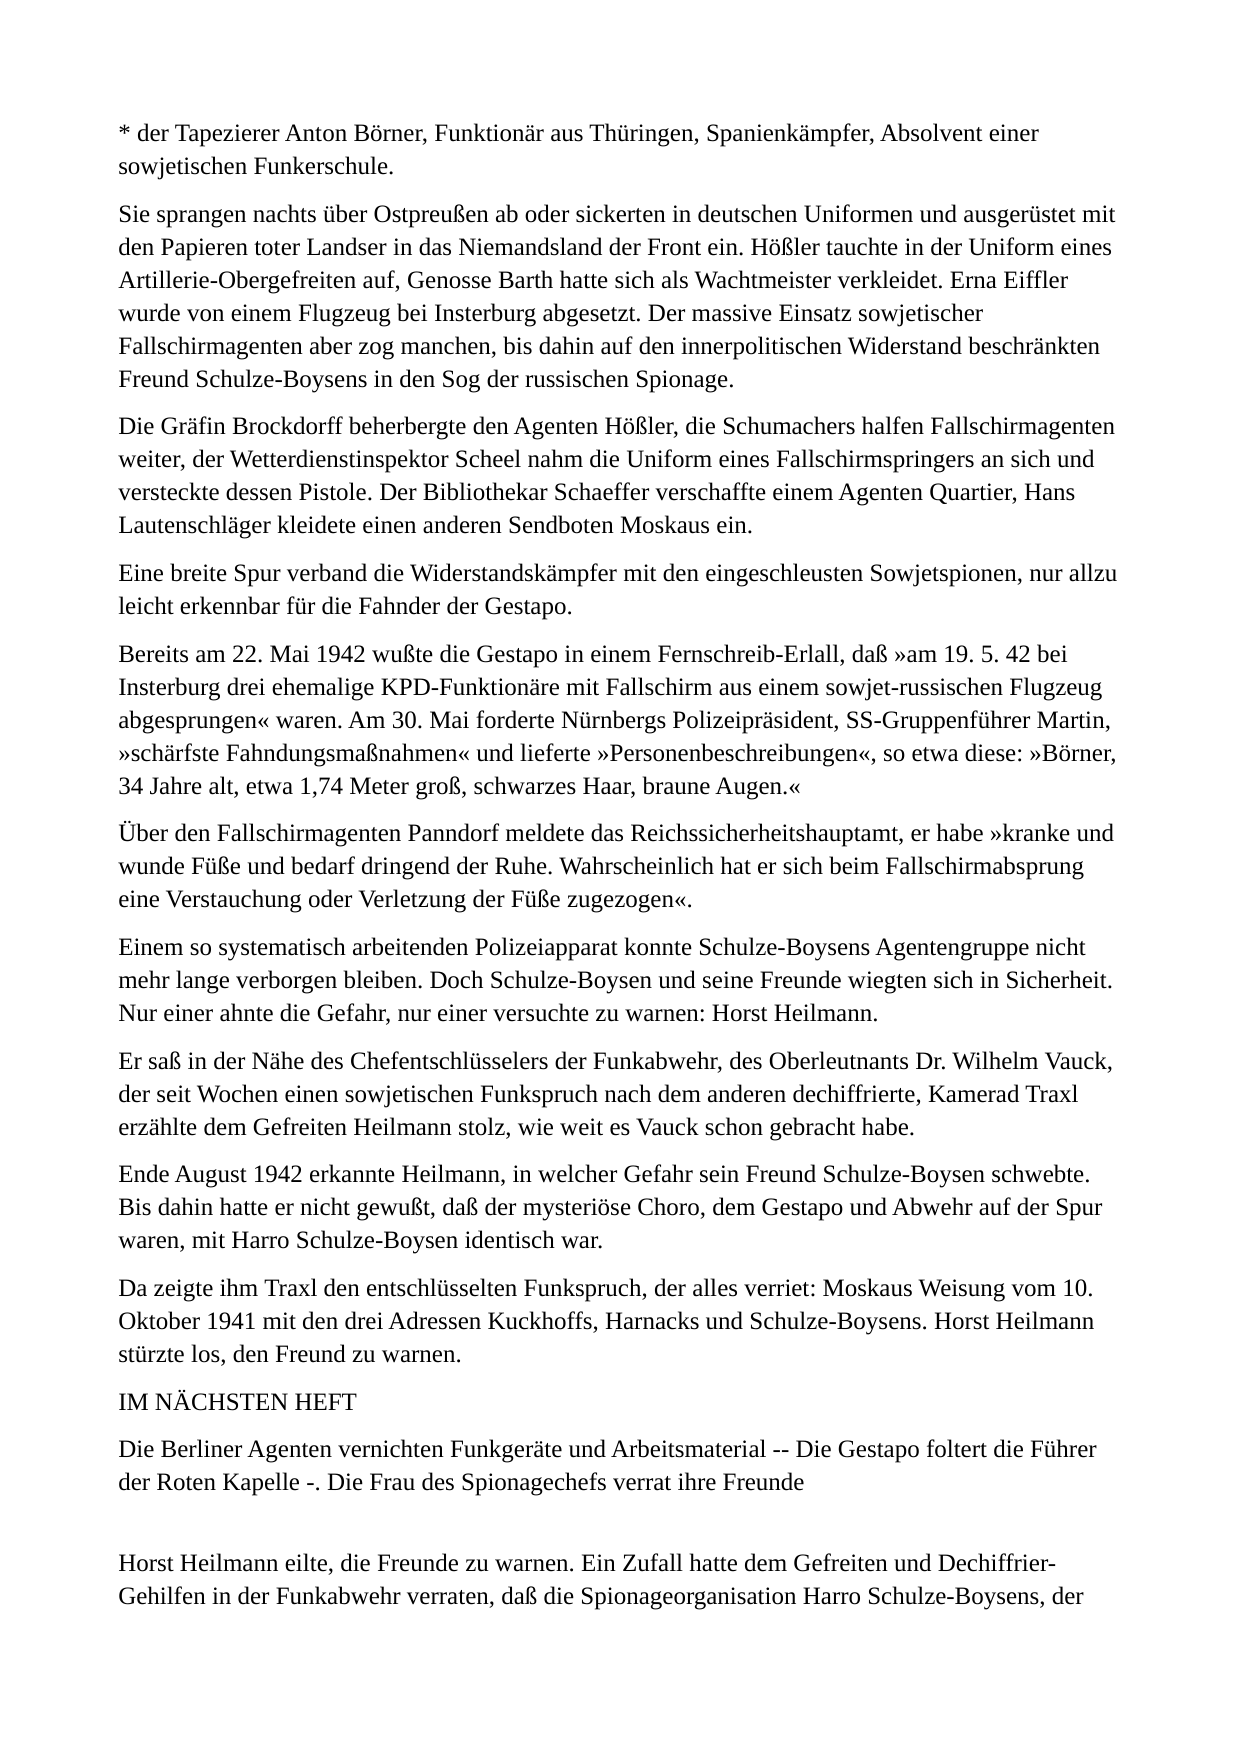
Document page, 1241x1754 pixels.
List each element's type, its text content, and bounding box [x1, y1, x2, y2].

text Einem so systematisch arbeitenden Polizeiapparat konnte Schulze-Boysens Agentengruppe nicht mehr lange verborgen bleiben. Doch Schulze-Boysen und seine Freunde wiegten sich in Sicherheit. Nur einer ahnte die Gefahr, nur einer versuchte zu warnen: Horst Heilmann. [118, 932, 1122, 1027]
text * der Tapezierer Anton Börner, Funktionär aus Thüringen, Spanienkämpfer, Absolvent einer sowjetischen Funkerschule. [118, 118, 1122, 180]
text Über den Fallschirmagenten Panndorf meldete das Reichssicherheitshauptamt, er habe »kranke und wunde Füße und bedarf dringend der Ruhe. Wahrscheinlich hat er sich beim Fallschirmabsprung eine Verstauchung oder Verletzung der Füße zugezogen«. [118, 818, 1122, 913]
text Horst Heilmann eilte, die Freunde zu warnen. Ein Zufall hatte dem Gefreiten und Dechiffrier-Gehilfen in der Funkabwehr verraten, daß die Spionageorganisation Harro Schulze-Boysens, der [118, 1548, 1122, 1610]
text Die Berliner Agenten vernichten Funkgeräte und Arbeitsmaterial -- Die Gestapo foltert die Führer der Roten Kapelle -. Die Frau des Spionagechefs verrat ihre Freunde [118, 1434, 1122, 1496]
text Bereits am 22. Mai 1942 wußte die Gestapo in einem Fernschreib-Erlall, daß »am 19. 5. 42 bei Insterburg drei ehemalige KPD-Funktionäre mit Fallschirm aus einem sowjet-russischen Flugzeug abgesprungen« waren. Am 30. Mai forderte Nürnbergs Polizeipräsident, SS-Gruppenführer Martin, »schärfste Fahndungsmaßnahmen« und lieferte »Personenbeschreibungen«, so etwa diese: »Börner, 34 Jahre alt, etwa 1,74 Meter groß, schwarzes Haar, braune Augen.« [118, 639, 1122, 799]
text IM NÄCHSTEN HEFT [118, 1387, 1122, 1415]
text Eine breite Spur verband die Widerstandskämpfer mit den eingeschleusten Sowjetspionen, nur allzu leicht erkennbar für die Fahnder der Gestapo. [118, 558, 1122, 620]
text Die Gräfin Brockdorff beherbergte den Agenten Hößler, die Schumachers halfen Fallschirmagenten weiter, der Wetterdienstinspektor Scheel nahm die Uniform eines Fallschirmspringers an sich und versteckte dessen Pistole. Der Bibliothekar Schaeffer verschaffte einem Agenten Quartier, Hans Lautenschläger kleidete einen anderen Sendboten Moskaus ein. [118, 411, 1122, 539]
text Er saß in der Nähe des Chefentschlüsselers der Funkabwehr, des Oberleutnants Dr. Wilhelm Vauck, der seit Wochen einen sowjetischen Funkspruch nach dem anderen dechiffrierte, Kamerad Traxl erzählte dem Gefreiten Heilmann stolz, wie weit es Vauck schon gebracht habe. [118, 1046, 1122, 1141]
text Da zeigte ihm Traxl den entschlüsselten Funkspruch, der alles verriet: Moskaus Weisung vom 10. Oktober 1941 mit den drei Adressen Kuckhoffs, Harnacks und Schulze-Boysens. Horst Heilmann stürzte los, den Freund zu warnen. [118, 1273, 1122, 1368]
text Ende August 1942 erkannte Heilmann, in welcher Gefahr sein Freund Schulze-Boysen schwebte. Bis dahin hatte er nicht gewußt, daß der mysteriöse Choro, dem Gestapo und Abwehr auf der Spur waren, mit Harro Schulze-Boysen identisch war. [118, 1159, 1122, 1254]
text Sie sprangen nachts über Ostpreußen ab oder sickerten in deutschen Uniformen und ausgerüstet mit den Papieren toter Landser in das Niemandsland der Front ein. Hößler tauchte in der Uniform eines Artillerie-Obergefreiten auf, Genosse Barth hatte sich als Wachtmeister verkleidet. Erna Eiffler wurde von einem Flugzeug bei Insterburg abgesetzt. Der massive Einsatz sowjetischer Fallschirmagenten aber zog manchen, bis dahin auf den innerpolitischen Widerstand beschränkten Freund Schulze-Boysens in den Sog der russischen Spionage. [118, 199, 1122, 393]
